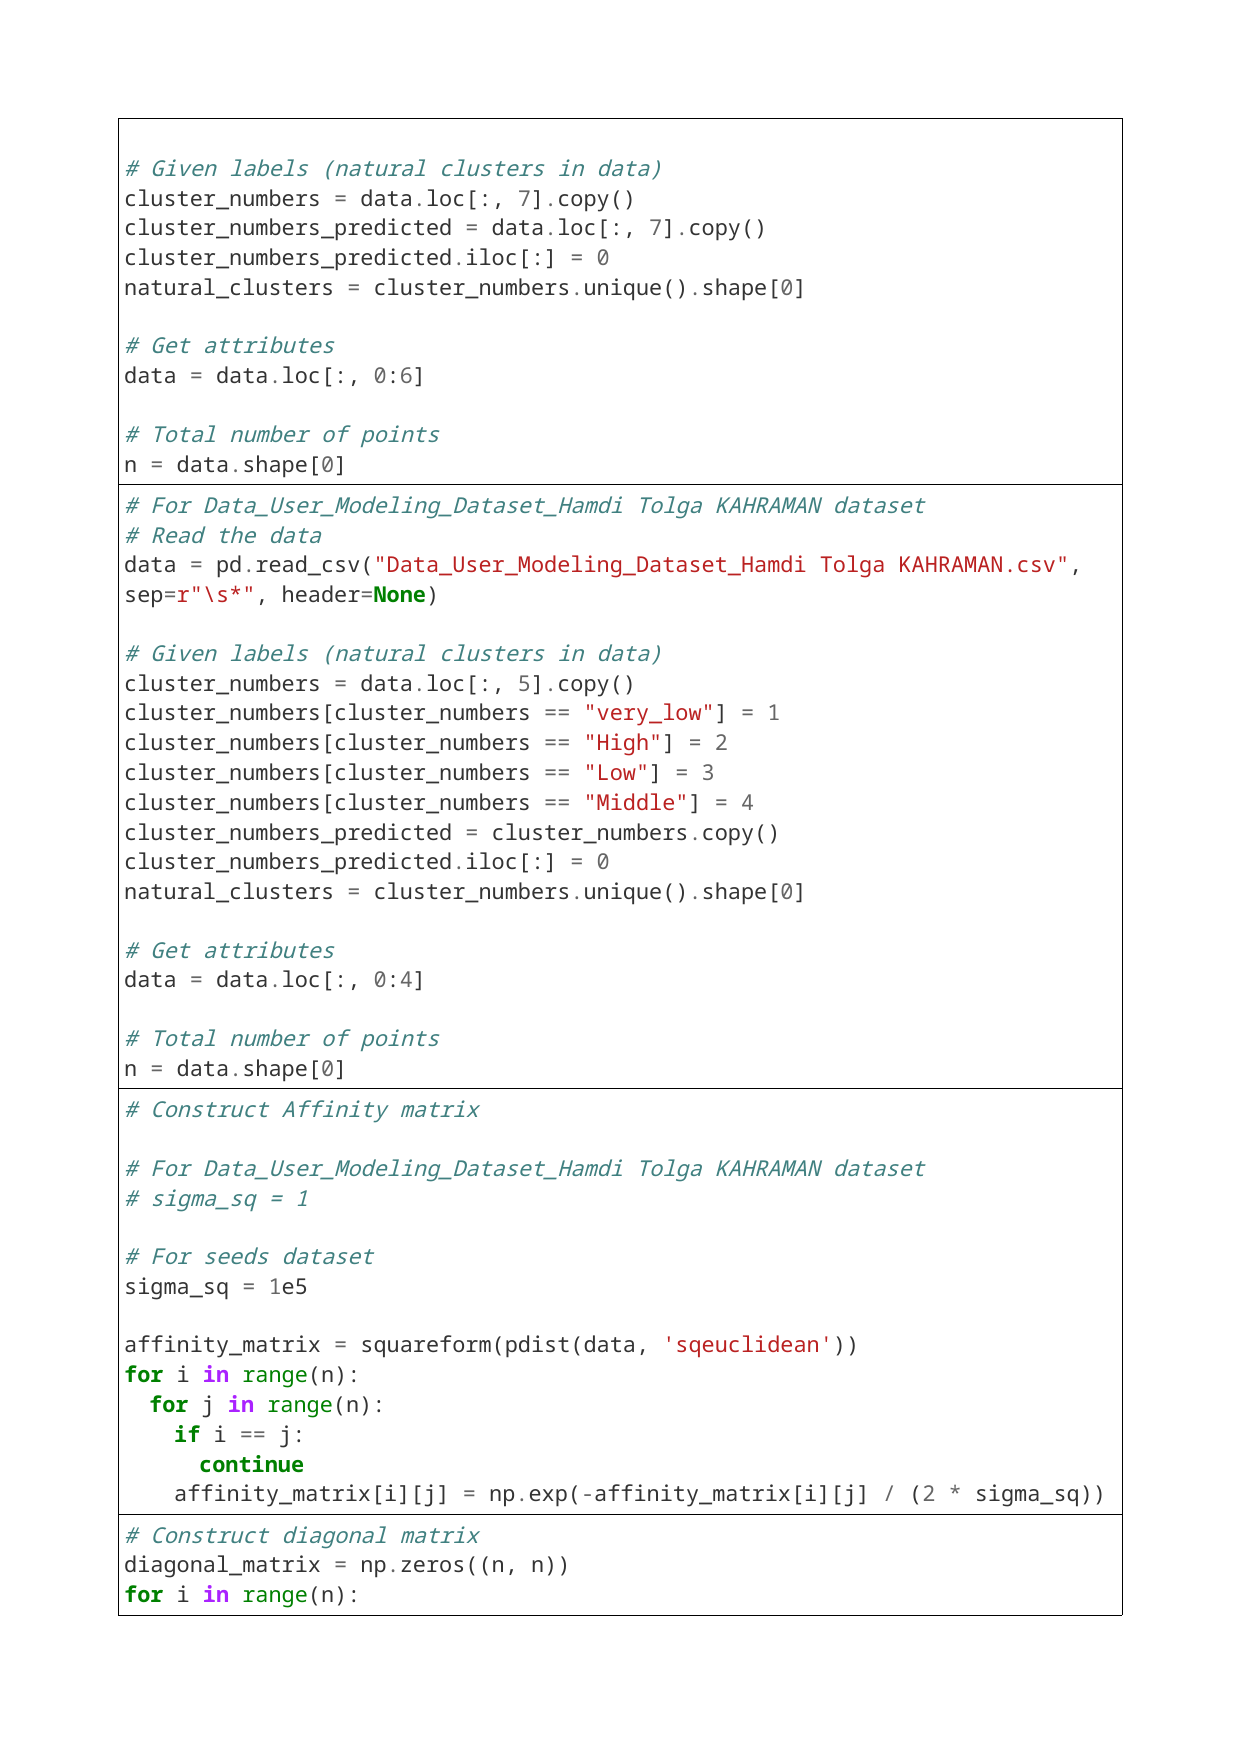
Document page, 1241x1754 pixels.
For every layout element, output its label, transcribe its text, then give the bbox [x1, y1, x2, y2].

table_cell # Construct diagonal matrix diagonal_matrix = np.zeros((n, n)) for i in range(n): [119, 1515, 1122, 1615]
table_cell # Given labels (natural clusters in data) cluster_numbers = data.loc[:, 7].copy() cluster_numbers_predicted = data.loc[:, 7].copy() cluster_numbers_predicted.iloc[:] = 0 natural_clusters = cluster_numbers.unique().shape[0] # Get attributes data = data.loc[:, 0:6] # Total number of points n = data.shape[0] [119, 119, 1122, 484]
table_cell # Construct Affinity matrix # For Data_User_Modeling_Dataset_Hamdi Tolga KAHRAMAN dataset # sigma_sq = 1 # For seeds dataset sigma_sq = 1e5 affinity_matrix = squareform(pdist(data, 'sqeuclidean')) for i in range(n): for j in range(n): if i == j: continue affinity_matrix[i][j] = np.exp(-affinity_matrix[i][j] / (2 * sigma_sq)) [119, 1089, 1122, 1514]
table_cell # For Data_User_Modeling_Dataset_Hamdi Tolga KAHRAMAN dataset # Read the data data = pd.read_csv("Data_User_Modeling_Dataset_Hamdi Tolga KAHRAMAN.csv", sep=r"\s*", header=None) # Given labels (natural clusters in data) cluster_numbers = data.loc[:, 5].copy() cluster_numbers[cluster_numbers == "very_low"] = 1 cluster_numbers[cluster_numbers == "High"] = 2 cluster_numbers[cluster_numbers == "Low"] = 3 cluster_numbers[cluster_numbers == "Middle"] = 4 cluster_numbers_predicted = cluster_numbers.copy() cluster_numbers_predicted.iloc[:] = 0 natural_clusters = cluster_numbers.unique().shape[0] # Get attributes data = data.loc[:, 0:4] # Total number of points n = data.shape[0] [119, 485, 1122, 1088]
